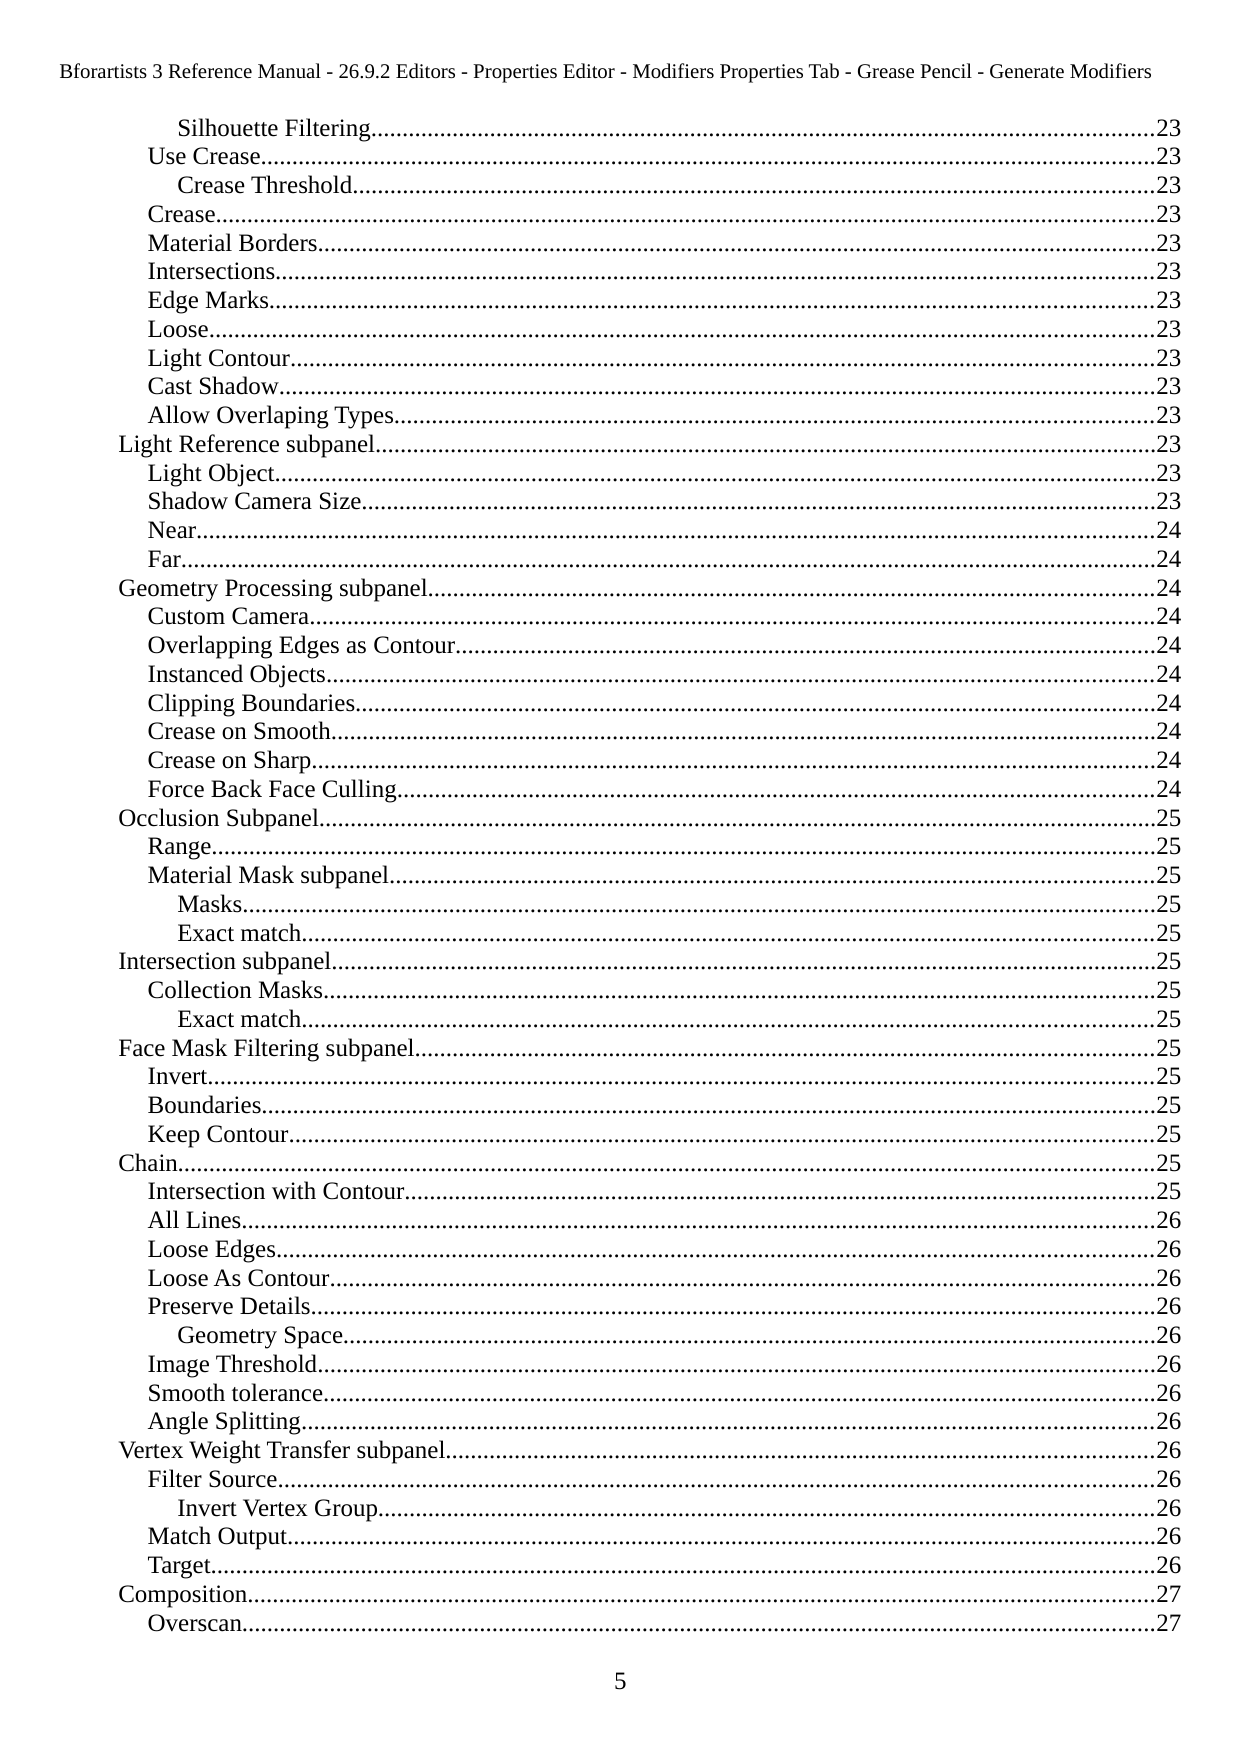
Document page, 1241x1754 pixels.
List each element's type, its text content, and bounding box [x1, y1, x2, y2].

text Masks 25 [177, 889, 1181, 918]
text Angle Splitting 26 [147, 1406, 1181, 1435]
text Exact match 25 [177, 918, 1181, 946]
text Geometry Processing subpanel 24 [118, 573, 1181, 601]
text Light Object 23 [147, 458, 1181, 486]
text Geometry Space 26 [177, 1320, 1181, 1349]
text Preserve Details 26 [147, 1291, 1181, 1320]
text Light Reference subpanel 23 [118, 429, 1181, 458]
text Edge Marks 23 [147, 285, 1181, 314]
text Face Mask Filtering subpanel 25 [118, 1033, 1181, 1061]
text Loose Edges 26 [147, 1234, 1181, 1263]
text Cast Shadow 23 [147, 371, 1181, 400]
text Composition 27 [118, 1579, 1181, 1608]
text Image Threshold 26 [147, 1349, 1181, 1378]
text Material Borders 23 [147, 228, 1181, 256]
text Overscan 27 [147, 1608, 1181, 1636]
text Occlusion Subpanel 25 [118, 803, 1181, 831]
text Loose 23 [147, 314, 1181, 343]
text Clipping Boundaries 24 [147, 688, 1181, 716]
text Material Mask subpanel 25 [147, 860, 1181, 889]
text Vertex Weight Transfer subpanel 26 [118, 1435, 1181, 1464]
text Shadow Camera Size 23 [147, 486, 1181, 515]
text Exact match 25 [177, 1004, 1181, 1033]
text Crease 23 [147, 199, 1181, 228]
text Far 24 [147, 544, 1181, 573]
text Loose As Contour 26 [147, 1263, 1181, 1291]
text Chain 25 [118, 1148, 1181, 1176]
text Allow Overlaping Types 23 [147, 400, 1181, 429]
text Invert Vertex Group 26 [177, 1493, 1181, 1521]
text Force Back Face Culling 24 [147, 774, 1181, 803]
text Near 24 [147, 515, 1181, 544]
text Intersections 23 [147, 256, 1181, 285]
text Instanced Objects 24 [147, 659, 1181, 688]
text Silhouette Filtering 23 [177, 113, 1181, 141]
text Filter Source 26 [147, 1464, 1181, 1493]
text Target 26 [147, 1550, 1181, 1579]
text Boundaries 25 [147, 1090, 1181, 1119]
text Overlapping Edges as Contour 24 [147, 630, 1181, 659]
text Crease on Smooth 24 [147, 716, 1181, 745]
text Light Contour 23 [147, 343, 1181, 371]
text Collection Masks 25 [147, 975, 1181, 1004]
text Intersection with Contour 25 [147, 1176, 1181, 1205]
text Custom Camera 24 [147, 601, 1181, 630]
text Crease Threshold 23 [177, 170, 1181, 199]
text Keep Contour 25 [147, 1119, 1181, 1148]
text Range 25 [147, 831, 1181, 860]
text Invert 25 [147, 1061, 1181, 1090]
text Match Output 26 [147, 1521, 1181, 1550]
text Crease on Sharp 24 [147, 745, 1181, 774]
text Intersection subpanel 25 [118, 946, 1181, 975]
text Smooth tolerance 26 [147, 1378, 1181, 1406]
text Use Crease 23 [147, 141, 1181, 170]
text All Lines 26 [147, 1205, 1181, 1234]
